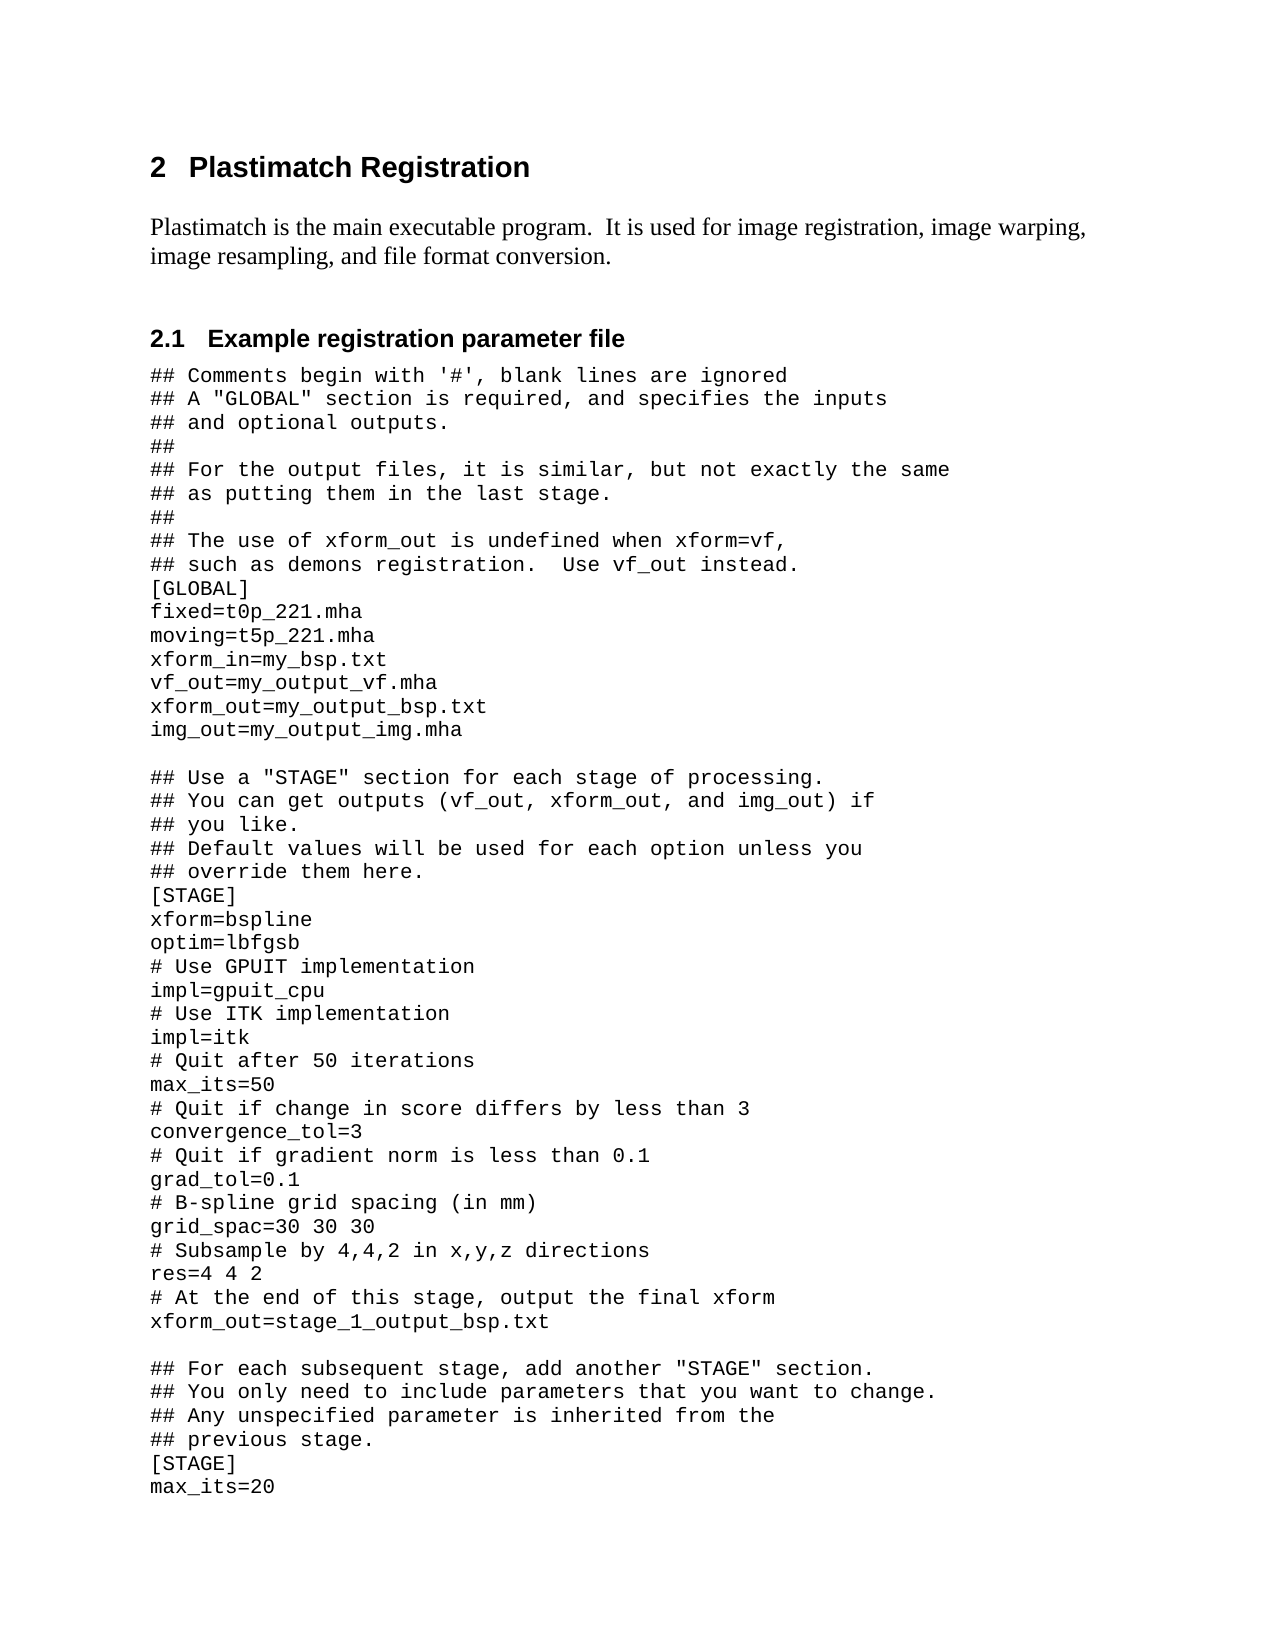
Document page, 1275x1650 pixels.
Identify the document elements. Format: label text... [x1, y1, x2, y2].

text xform=bspline [150, 909, 1125, 932]
text ## override them here. [150, 861, 1125, 885]
text ## Default values will be used for each option unless you [150, 838, 1125, 861]
text ## [150, 436, 1125, 459]
text # Subsample by 4,4,2 in x,y,z directions [150, 1240, 1125, 1263]
text impl=gpuit_cpu [150, 979, 1125, 1003]
text vf_out=my_output_vf.mha [150, 672, 1125, 696]
text ## The use of xform_out is undefined when xform=vf, [150, 530, 1125, 554]
text ## Use a "STAGE" section for each stage of processing. [150, 767, 1125, 790]
text grad_tol=0.1 [150, 1169, 1125, 1192]
text max_its=50 [150, 1074, 1125, 1098]
text ## A "GLOBAL" section is required, and specifies the inputs [150, 388, 1125, 412]
text ## previous stage. [150, 1429, 1125, 1452]
text Plastimatch is the main executable program. It is used for image registration, image warping, image resampling, and file format conversion. [150, 212, 1125, 270]
text # At the end of this stage, output the final xform [150, 1287, 1125, 1311]
text [GLOBAL] [150, 578, 1125, 601]
text impl=itk [150, 1027, 1125, 1051]
text fixed=t0p_221.mha [150, 601, 1125, 625]
text convergence_tol=3 [150, 1121, 1125, 1145]
text res=4 4 2 [150, 1263, 1125, 1287]
text img_out=my_output_img.mha [150, 719, 1125, 743]
text moving=t5p_221.mha [150, 625, 1125, 648]
text ## Comments begin with '#', blank lines are ignored [150, 365, 1125, 388]
text xform_in=my_bsp.txt [150, 648, 1125, 672]
text # B-spline grid spacing (in mm) [150, 1192, 1125, 1216]
text # Use GPUIT implementation [150, 956, 1125, 979]
text ## and optional outputs. [150, 412, 1125, 436]
text ## such as demons registration. Use vf_out instead. [150, 554, 1125, 578]
text optim=lbfgsb [150, 932, 1125, 956]
text ## as putting them in the last stage. [150, 483, 1125, 507]
text ## You only need to include parameters that you want to change. [150, 1382, 1125, 1405]
text grid_spac=30 30 30 [150, 1216, 1125, 1240]
text # Quit if gradient norm is less than 0.1 [150, 1145, 1125, 1169]
text [STAGE] [150, 1452, 1125, 1476]
text max_its=20 [150, 1476, 1125, 1500]
text # Quit after 50 iterations [150, 1051, 1125, 1074]
text xform_out=my_output_bsp.txt [150, 696, 1125, 719]
text xform_out=stage_1_output_bsp.txt [150, 1311, 1125, 1334]
text ## you like. [150, 814, 1125, 838]
text ## For the output files, it is similar, but not exactly the same [150, 459, 1125, 483]
text ## Any unspecified parameter is inherited from the [150, 1405, 1125, 1429]
text # Quit if change in score differs by less than 3 [150, 1098, 1125, 1121]
text ## For each subsequent stage, add another "STAGE" section. [150, 1358, 1125, 1382]
subtitle Example registration parameter file [150, 323, 1125, 352]
text ## You can get outputs (vf_out, xform_out, and img_out) if [150, 790, 1125, 814]
text # Use ITK implementation [150, 1003, 1125, 1027]
text ## [150, 507, 1125, 530]
subtitle Plastimatch Registration [150, 150, 1125, 183]
text [STAGE] [150, 885, 1125, 909]
